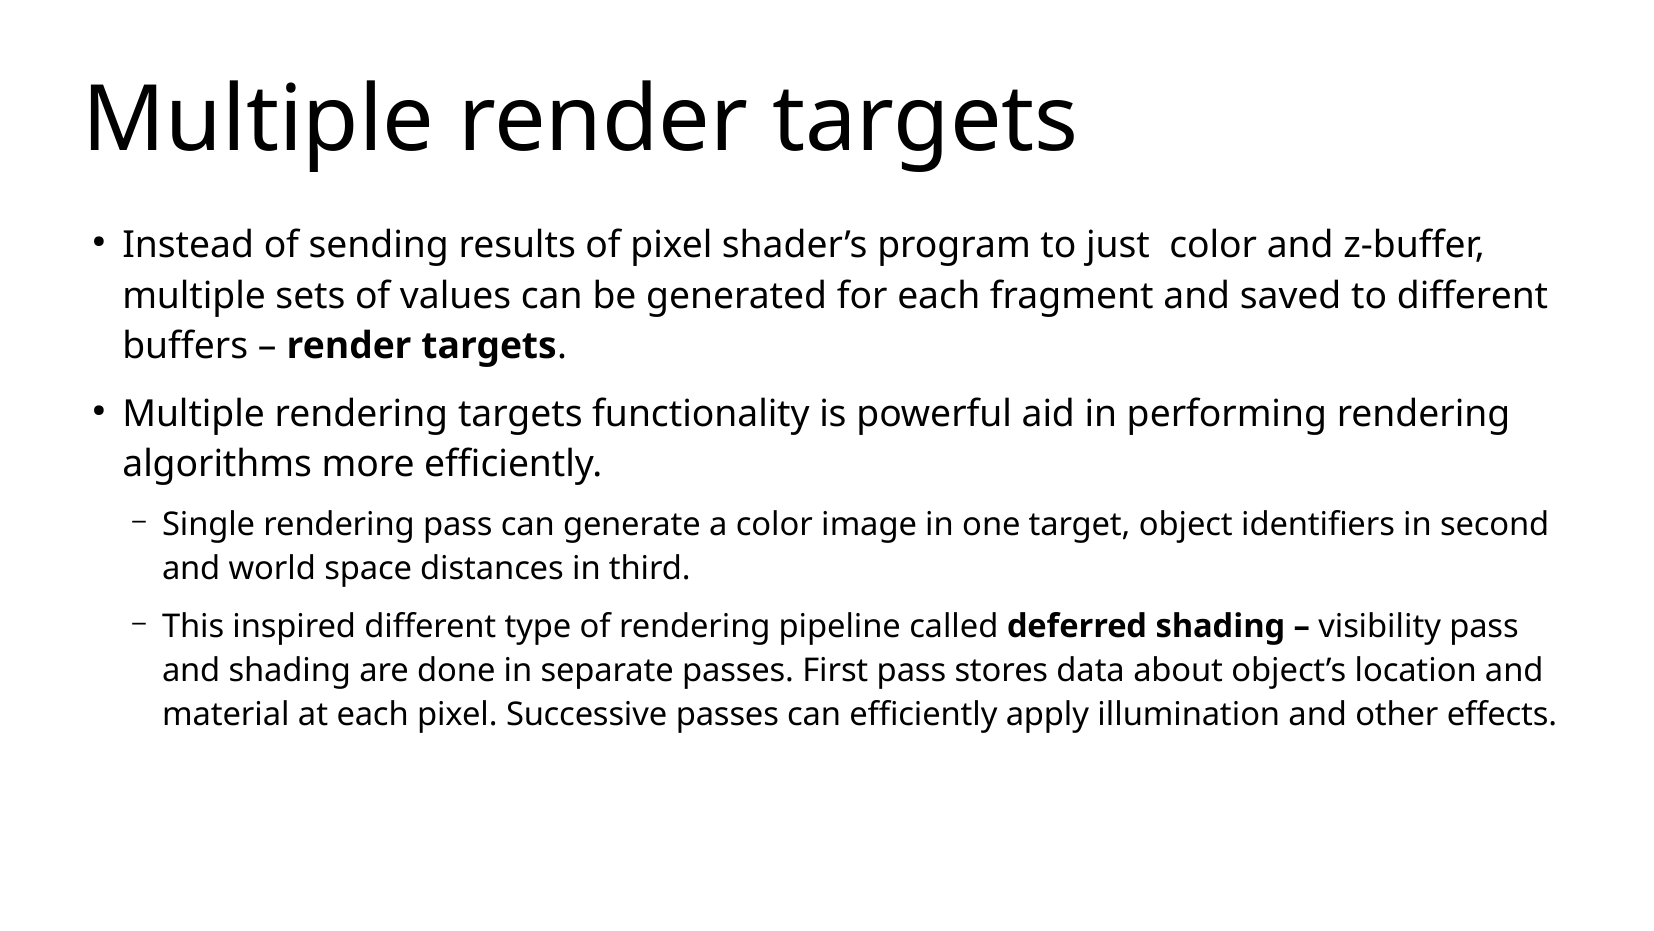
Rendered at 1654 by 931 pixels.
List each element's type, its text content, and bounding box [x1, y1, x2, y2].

list Instead of sending results of pixel shader’s program to just color and z-buffer, multiple sets of values can be generated for each fragment and saved to different buffers – render targets. Multiple rendering targets functionality is powerful aid in performing rendering algorithms more efficiently. Single rendering pass can generate a color image in one target, object identifiers in second and world space distances in third. This inspired different type of rendering pipeline called deferred shading – visibility pass and shading are done in separate passes. First pass stores data about object’s location and material at each pixel. Successive passes can efficiently apply illumination and other effects. [82, 217, 1571, 758]
title Multiple render targets [82, 37, 1571, 193]
